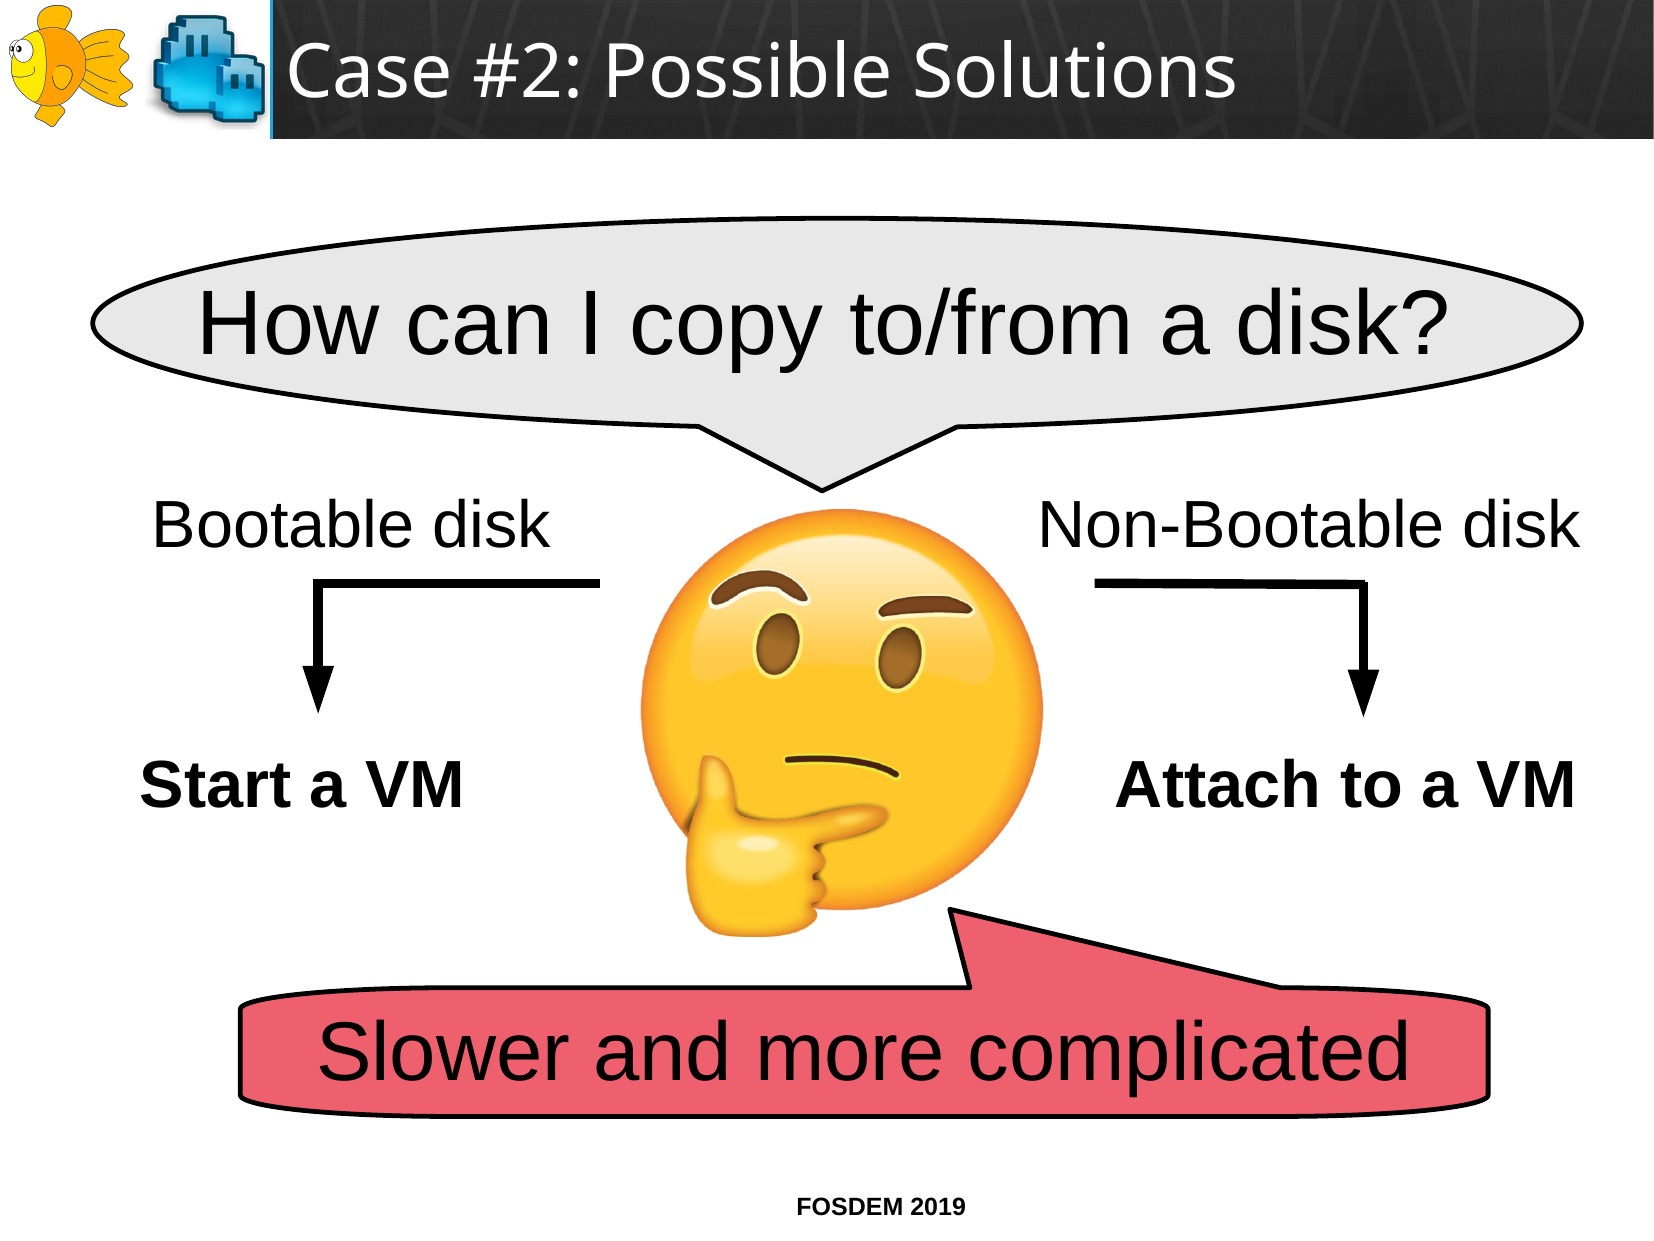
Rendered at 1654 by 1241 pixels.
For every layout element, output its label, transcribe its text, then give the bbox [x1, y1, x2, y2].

text_box How can I copy to/from a disk? [92, 218, 1582, 491]
title Case #2: Possible Solutions [285, 11, 1653, 126]
text_box Attach to a VM [1099, 739, 1593, 830]
picture [145, 0, 1654, 139]
text_box Start a VM [125, 739, 544, 830]
text_box Bootable disk [136, 479, 567, 570]
picture [9, 5, 133, 127]
picture [627, 509, 1056, 937]
text_box Slower and more complicated [240, 909, 1489, 1117]
text_box Non-Bootable disk [1022, 480, 1597, 570]
